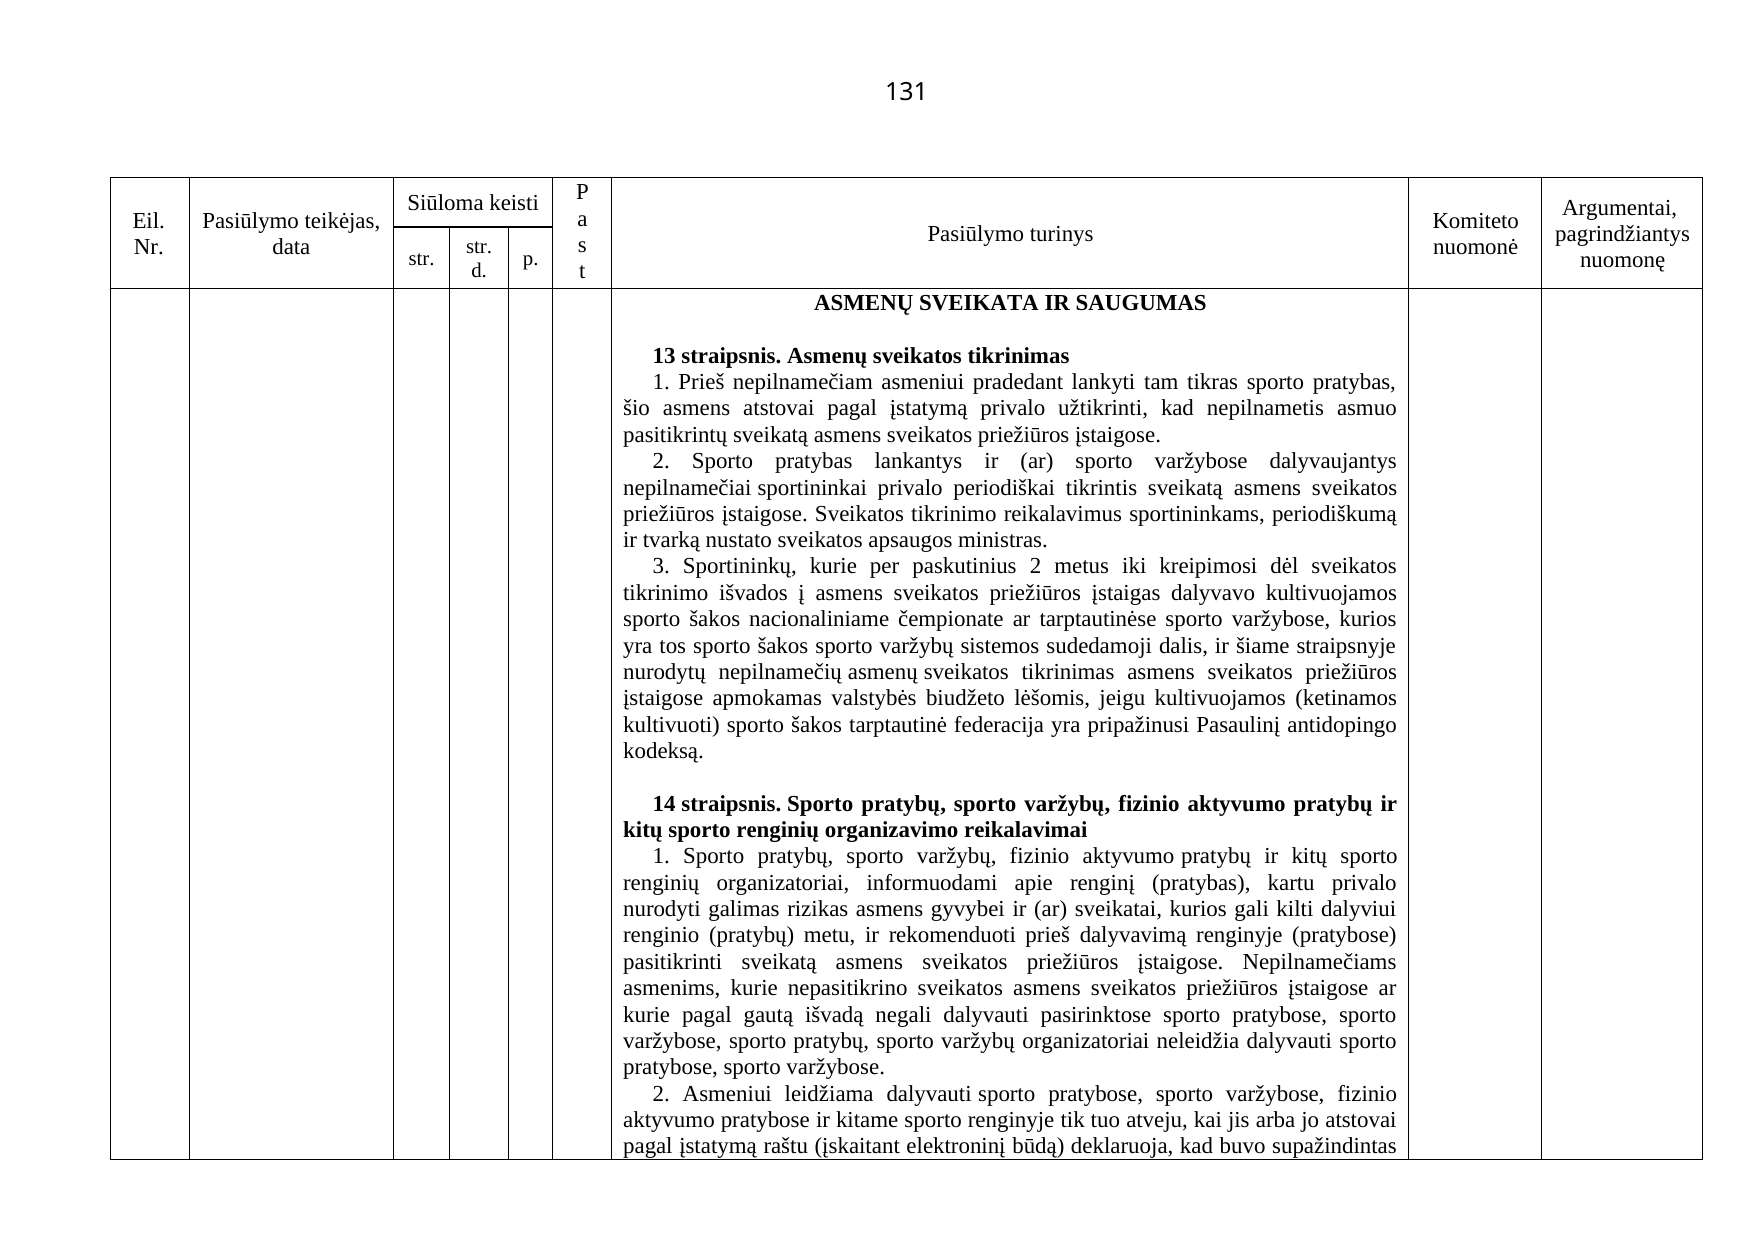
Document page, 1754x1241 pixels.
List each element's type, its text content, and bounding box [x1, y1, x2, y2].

table_cell [553, 289, 611, 1159]
table_header Pasiūlymo turinys [612, 178, 1408, 288]
table_cell [450, 289, 508, 1159]
table_cell [1542, 289, 1702, 1159]
table_header Eil. Nr. [111, 178, 189, 288]
table_cell [111, 289, 189, 1159]
table_cell [509, 289, 552, 1159]
table_cell [394, 289, 449, 1159]
table_header Pasiūlymo teikėjas, data [190, 178, 393, 288]
table_header Siūloma keisti [394, 178, 552, 226]
table_cell str. [394, 228, 449, 288]
table_header Komiteto nuomonė [1409, 178, 1541, 288]
table_cell str. d. [450, 228, 508, 288]
table_header Argumentai, pagrindžiantys nuomonę [1542, 178, 1702, 288]
table_cell [190, 289, 393, 1159]
table_cell ASMENŲ SVEIKATA IR SAUGUMAS 13 straipsnis. Asmenų sveikatos tikrinimas 1. Prieš nepilnamečiam asmeniui pradedant lankyti tam tikras sporto pratybas, šio asmens atstovai pagal įstatymą privalo užtikrinti, kad nepilnametis asmuo pasitikrintų sveikatą asmens sveikatos priežiūros įstaigose. 2. Sporto pratybas lankantys ir (ar) sporto varžybose dalyvaujantys nepilnamečiai sportininkai privalo periodiškai tikrintis sveikatą asmens sveikatos priežiūros įstaigose. Sveikatos tikrinimo reikalavimus sportininkams, periodiškumą ir tvarką nustato sveikatos apsaugos ministras. 3. Sportininkų, kurie per paskutinius 2 metus iki kreipimosi dėl sveikatos tikrinimo išvados į asmens sveikatos priežiūros įstaigas dalyvavo kultivuojamos sporto šakos nacionaliniame čempionate ar tarptautinėse sporto varžybose, kurios yra tos sporto šakos sporto varžybų sistemos sudedamoji dalis, ir šiame straipsnyje nurodytų nepilnamečių asmenų sveikatos tikrinimas asmens sveikatos priežiūros įstaigose apmokamas valstybės biudžeto lėšomis, jeigu kultivuojamos (ketinamos kultivuoti) sporto šakos tarptautinė federacija yra pripažinusi Pasaulinį antidopingo kodeksą. 14 straipsnis. Sporto pratybų, sporto varžybų, fizinio aktyvumo pratybų ir kitų sporto renginių organizavimo reikalavimai 1. Sporto pratybų, sporto varžybų, fizinio aktyvumo pratybų ir kitų sporto renginių organizatoriai, informuodami apie renginį (pratybas), kartu privalo nurodyti galimas rizikas asmens gyvybei ir (ar) sveikatai, kurios gali kilti dalyviui renginio (pratybų) metu, ir rekomenduoti prieš dalyvavimą renginyje (pratybose) pasitikrinti sveikatą asmens sveikatos priežiūros įstaigose. Nepilnamečiams asmenims, kurie nepasitikrino sveikatos asmens sveikatos priežiūros įstaigose ar kurie pagal gautą išvadą negali dalyvauti pasirinktose sporto pratybose, sporto varžybose, sporto pratybų, sporto varžybų organizatoriai neleidžia dalyvauti sporto pratybose, sporto varžybose. 2. Asmeniui leidžiama dalyvauti sporto pratybose, sporto varžybose, fizinio aktyvumo pratybose ir kitame sporto renginyje tik tuo atveju, kai jis arba jo atstovai pagal įstatymą raštu (įskaitant elektroninį būdą) deklaruoja, kad buvo supažindintas [612, 289, 1408, 1159]
table_header Pastabos [553, 178, 611, 288]
table_cell [1409, 289, 1541, 1159]
table_cell p. [509, 228, 552, 288]
